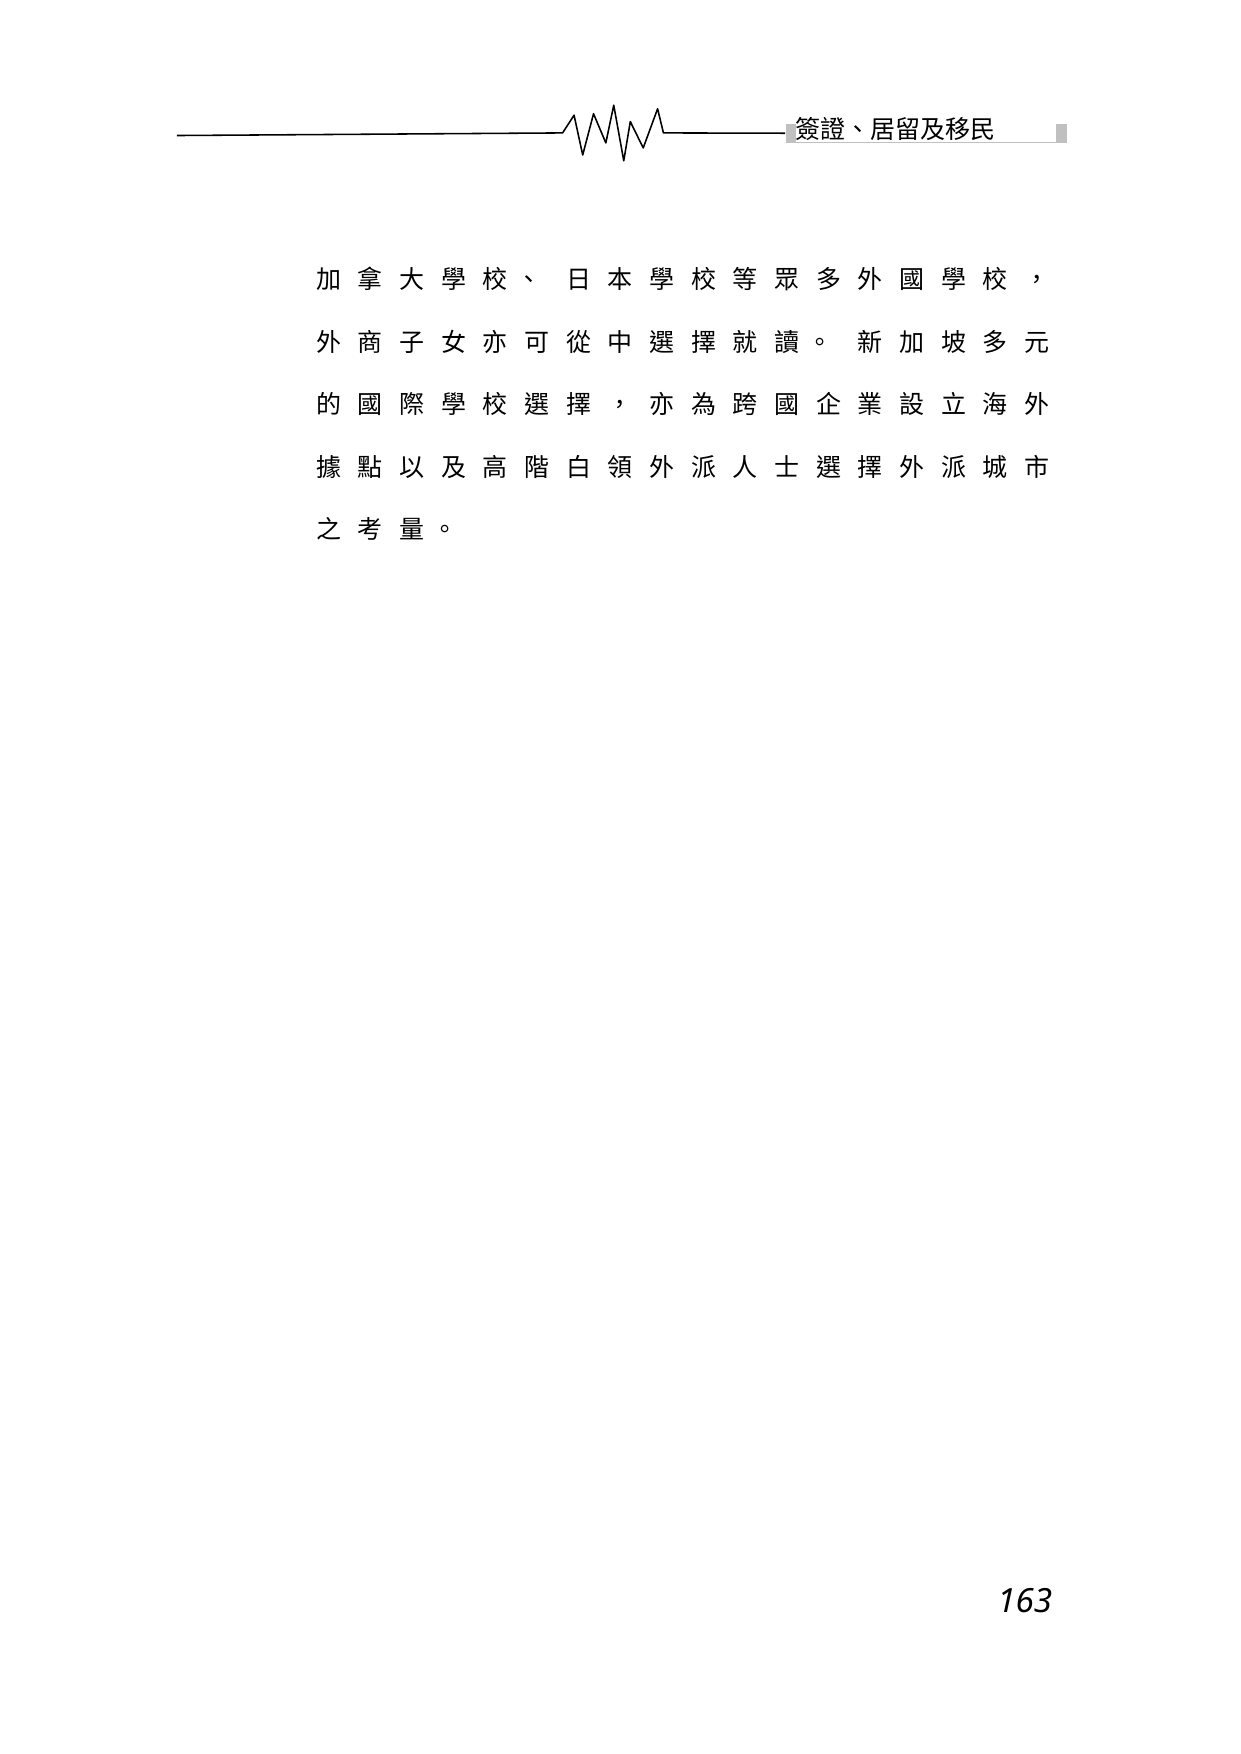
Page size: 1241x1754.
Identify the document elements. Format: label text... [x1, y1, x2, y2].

text 加拿大學校、日本學校等眾多外國學校，外商子女亦可從中選擇就讀。新加坡多元的國際學校選擇，亦為跨國企業設立海外據點以及高階白領外派人士選擇外派城市之考量。 [281, 236, 1058, 549]
